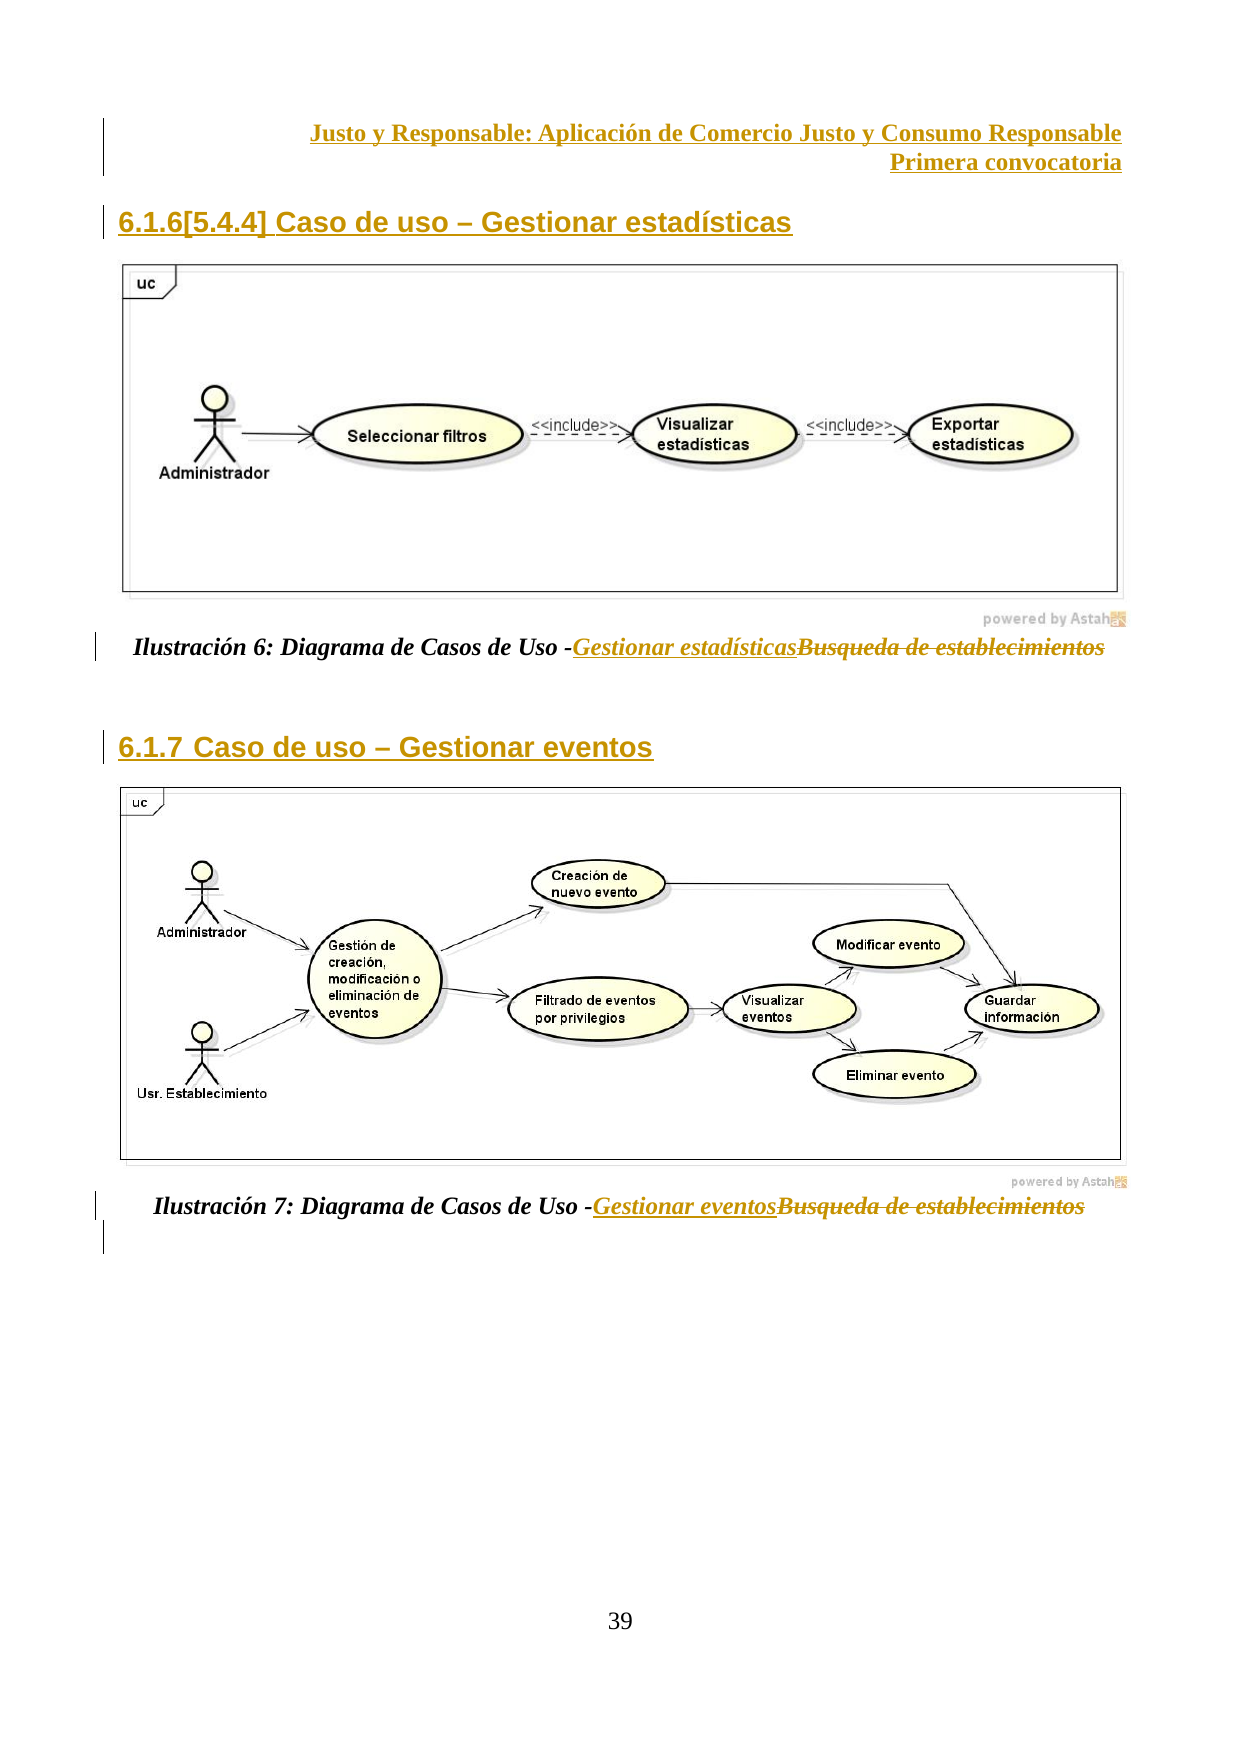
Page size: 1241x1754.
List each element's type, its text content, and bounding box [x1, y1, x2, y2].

picture [109, 776, 1131, 1192]
subtitle Caso de uso – Gestionar estadísticas [118, 205, 1122, 239]
text Ilustración 6: Diagrama de Casos de Uso -Gestionar estadísticas [109, 632, 1131, 661]
text Ilustración 7: Diagrama de Casos de Uso -Gestionar eventos [109, 1192, 1131, 1220]
subtitle Caso de uso – Gestionar eventos [118, 730, 1122, 764]
picture [109, 251, 1131, 632]
